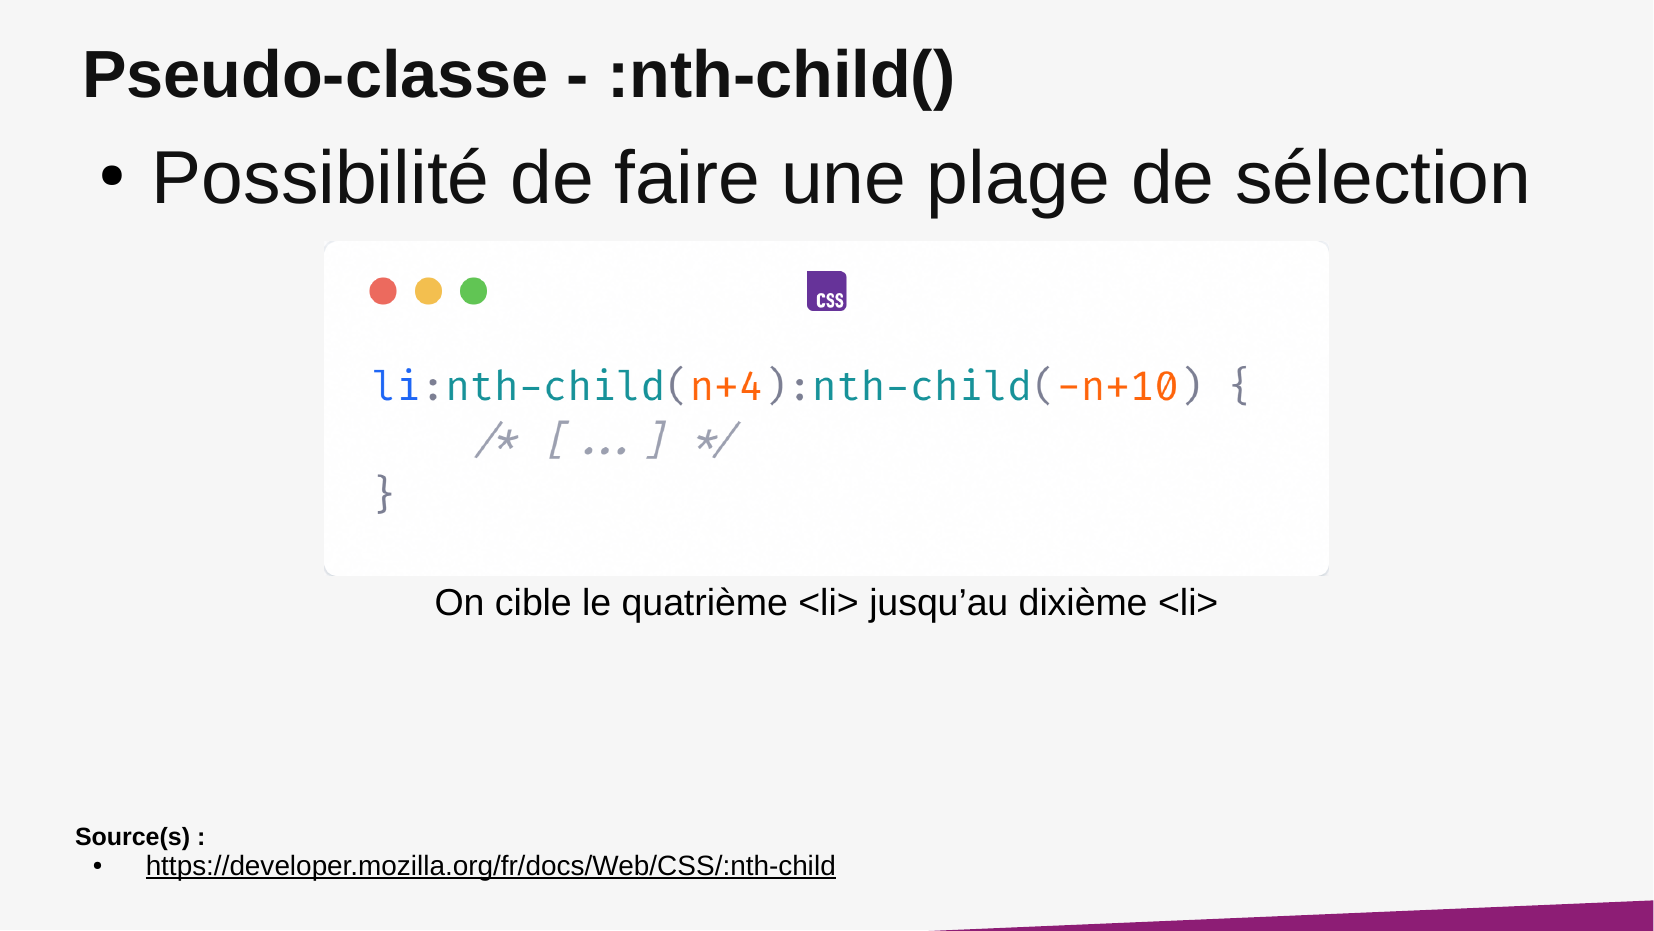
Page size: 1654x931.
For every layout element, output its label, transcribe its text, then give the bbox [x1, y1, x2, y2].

list Possibilité de faire une plage de sélection [80, 135, 1620, 237]
text_box On cible le quatrième <li> jusqu’au dixième <li> [324, 573, 1329, 631]
title Pseudo-classe - :nth-child() [82, 37, 1571, 115]
text_box [928, 900, 1654, 931]
picture [324, 241, 1329, 573]
text_box Source(s) : https://developer.mozilla.org/fr/docs/Web/CSS/:nth-child [60, 815, 1546, 929]
